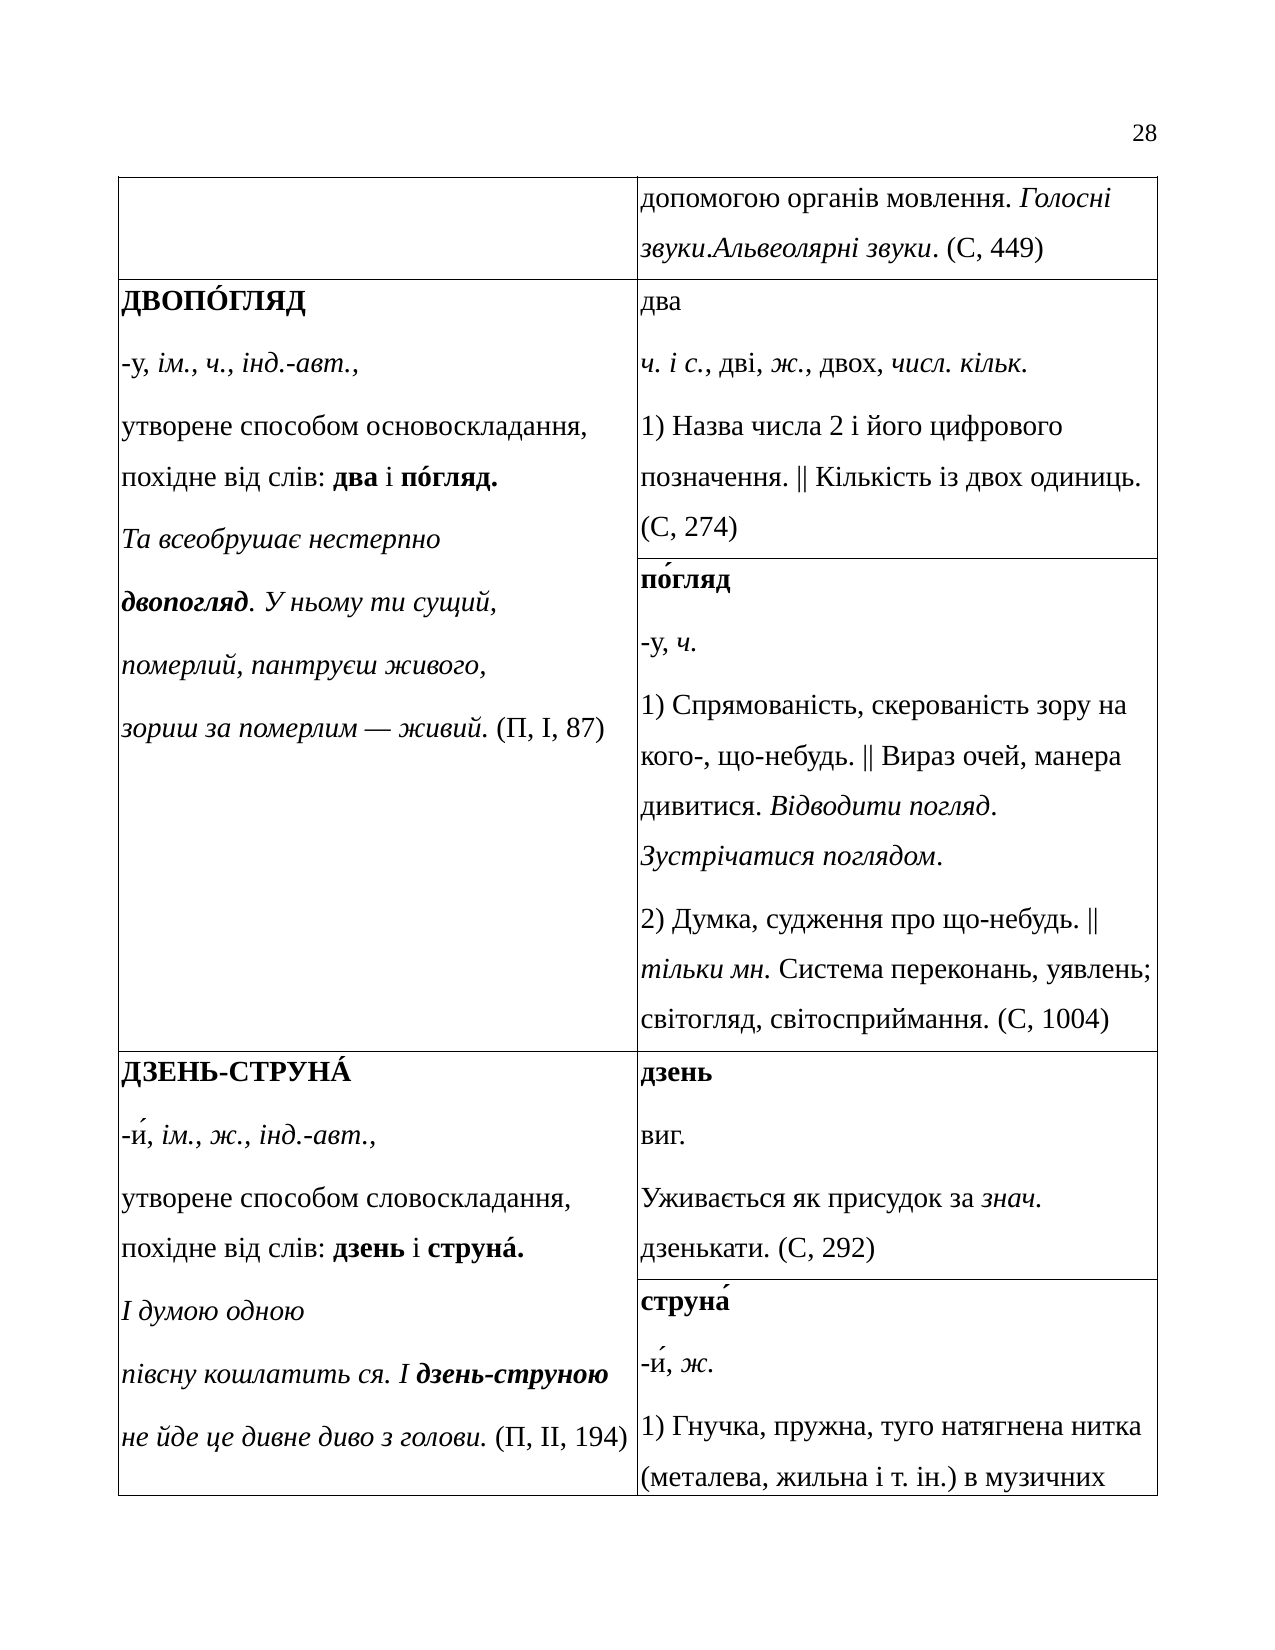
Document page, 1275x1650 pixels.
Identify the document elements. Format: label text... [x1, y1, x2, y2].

table_cell по́гляд -у, ч. 1) Спрямованість, скерованість зору на кого-, що-небудь. || Вираз очей, манера дивитися. Відводити погляд. Зустрічатися поглядом. 2) Думка, судження про що-небудь. || тільки мн. Система переконань, уявлень; світогляд, світосприймання. (С, 1004) [638, 559, 1157, 1051]
table_cell дзень виг. Уживається як присудок за знач. дзенькати. (С, 292) [638, 1052, 1157, 1279]
table_cell ДЗЕНЬ-СТРУНÁ -и́, ім., ж., інд.-авт., утворене способом словоскладання, похідне від слів: дзень і струнá. І думою одною півсну кошлатить ся. І дзень-струною не йде це дивне диво з голови. (П, ІІ, 194) [119, 1052, 637, 1495]
table_cell два ч. і с., дві, ж., двох, числ. кільк. 1) Назва числа 2 і його цифрового позначення. || Кількість із двох одиниць. (С, 274) [638, 280, 1157, 558]
table_cell струна́ -и́, ж. 1) Гнучка, пружна, туго натягнена нитка (металева, жильна і т. ін.) в музичних [638, 1280, 1157, 1495]
table_cell допомогою органів мовлення. Голосні звуки.Альвеолярні звуки. (С, 449) [638, 178, 1157, 279]
table_cell [119, 178, 637, 279]
table_cell ДВОПÓГЛЯД -у, ім., ч., інд.-авт., утворене способом основоскладання, похідне від слів: два і пóгляд. Та всеобрушає нестерпно двопогляд. У ньому ти сущий, померлий, пантруєш живого, зориш за померлим — живий. (П, І, 87) [119, 280, 637, 1051]
